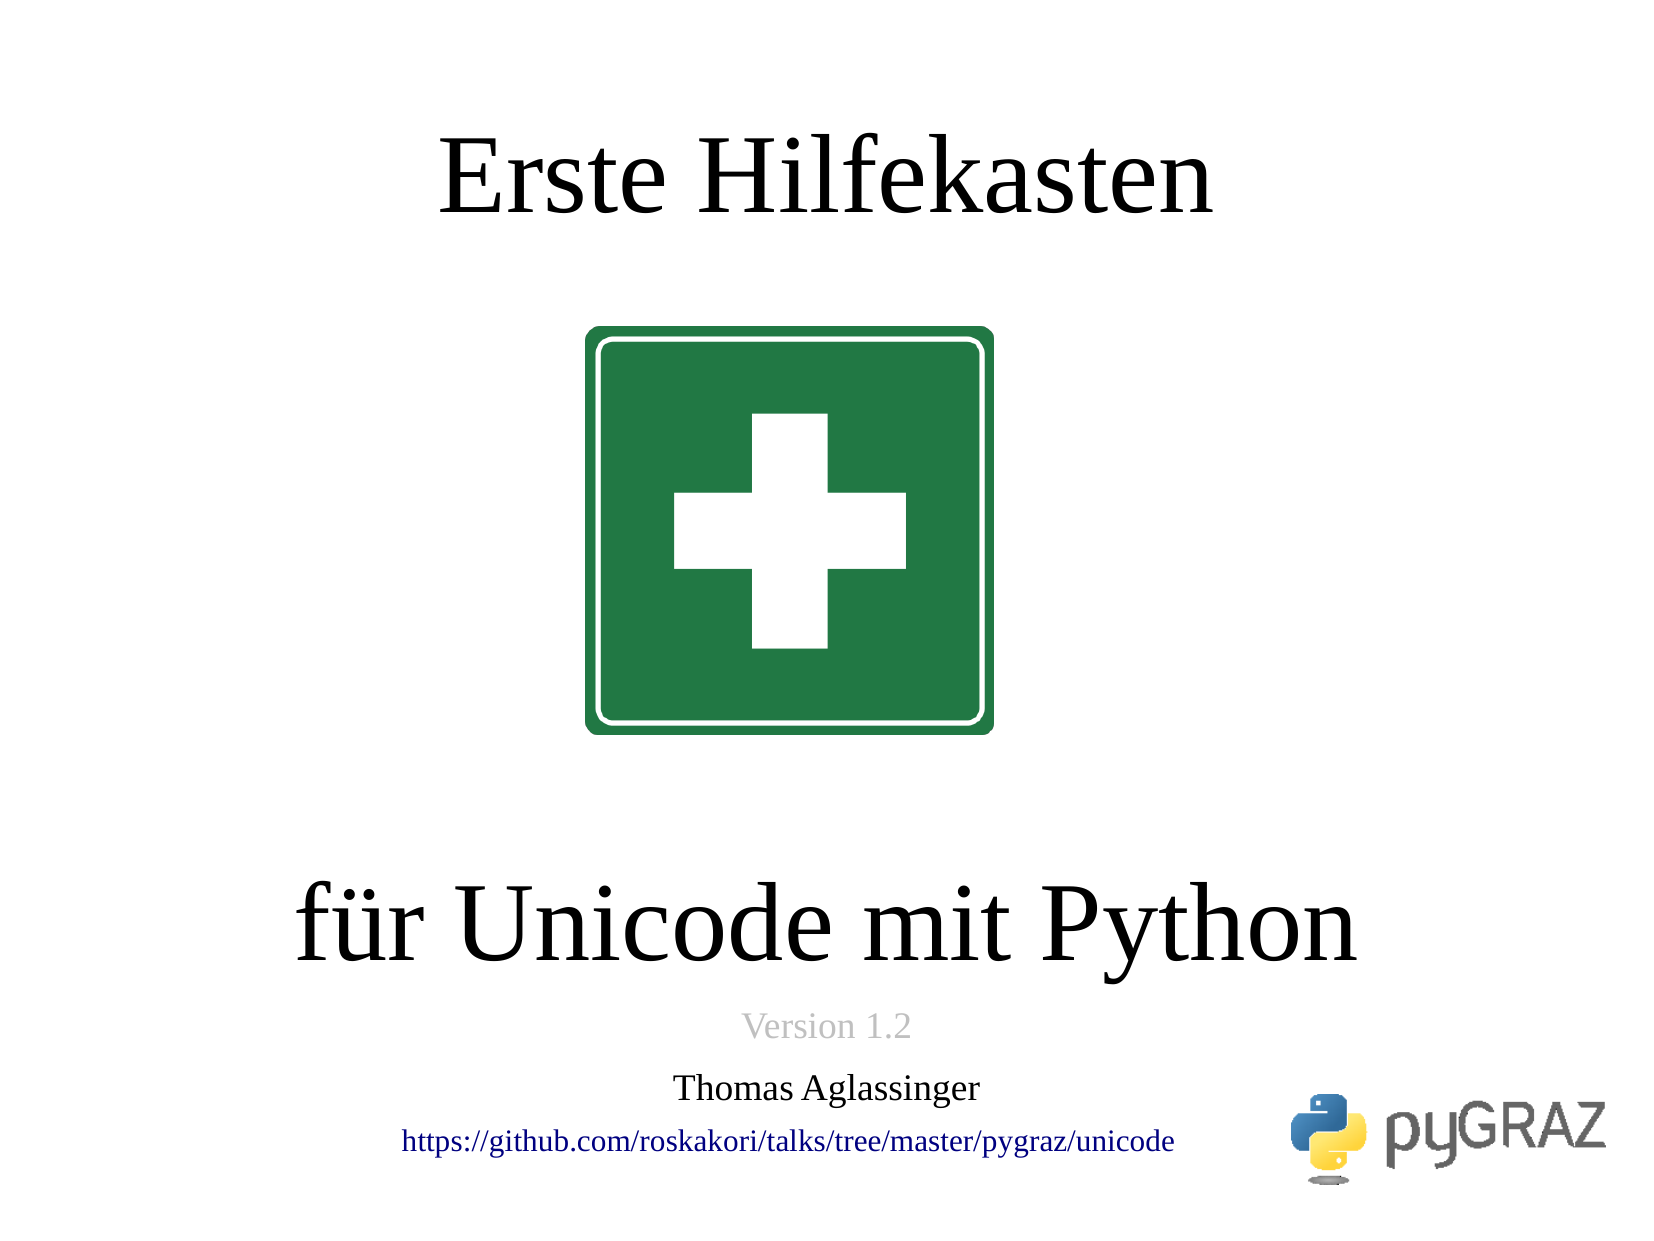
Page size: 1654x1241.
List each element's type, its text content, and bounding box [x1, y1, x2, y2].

picture [585, 326, 994, 736]
picture [1291, 1094, 1606, 1186]
subtitle Erste Hilfekasten für Unicode mit Python Version 1.2 Thomas Aglassinger [82, 49, 1571, 1110]
text_box https://github.com/roskakori/talks/tree/master/pygraz/unicode [386, 1115, 1260, 1173]
